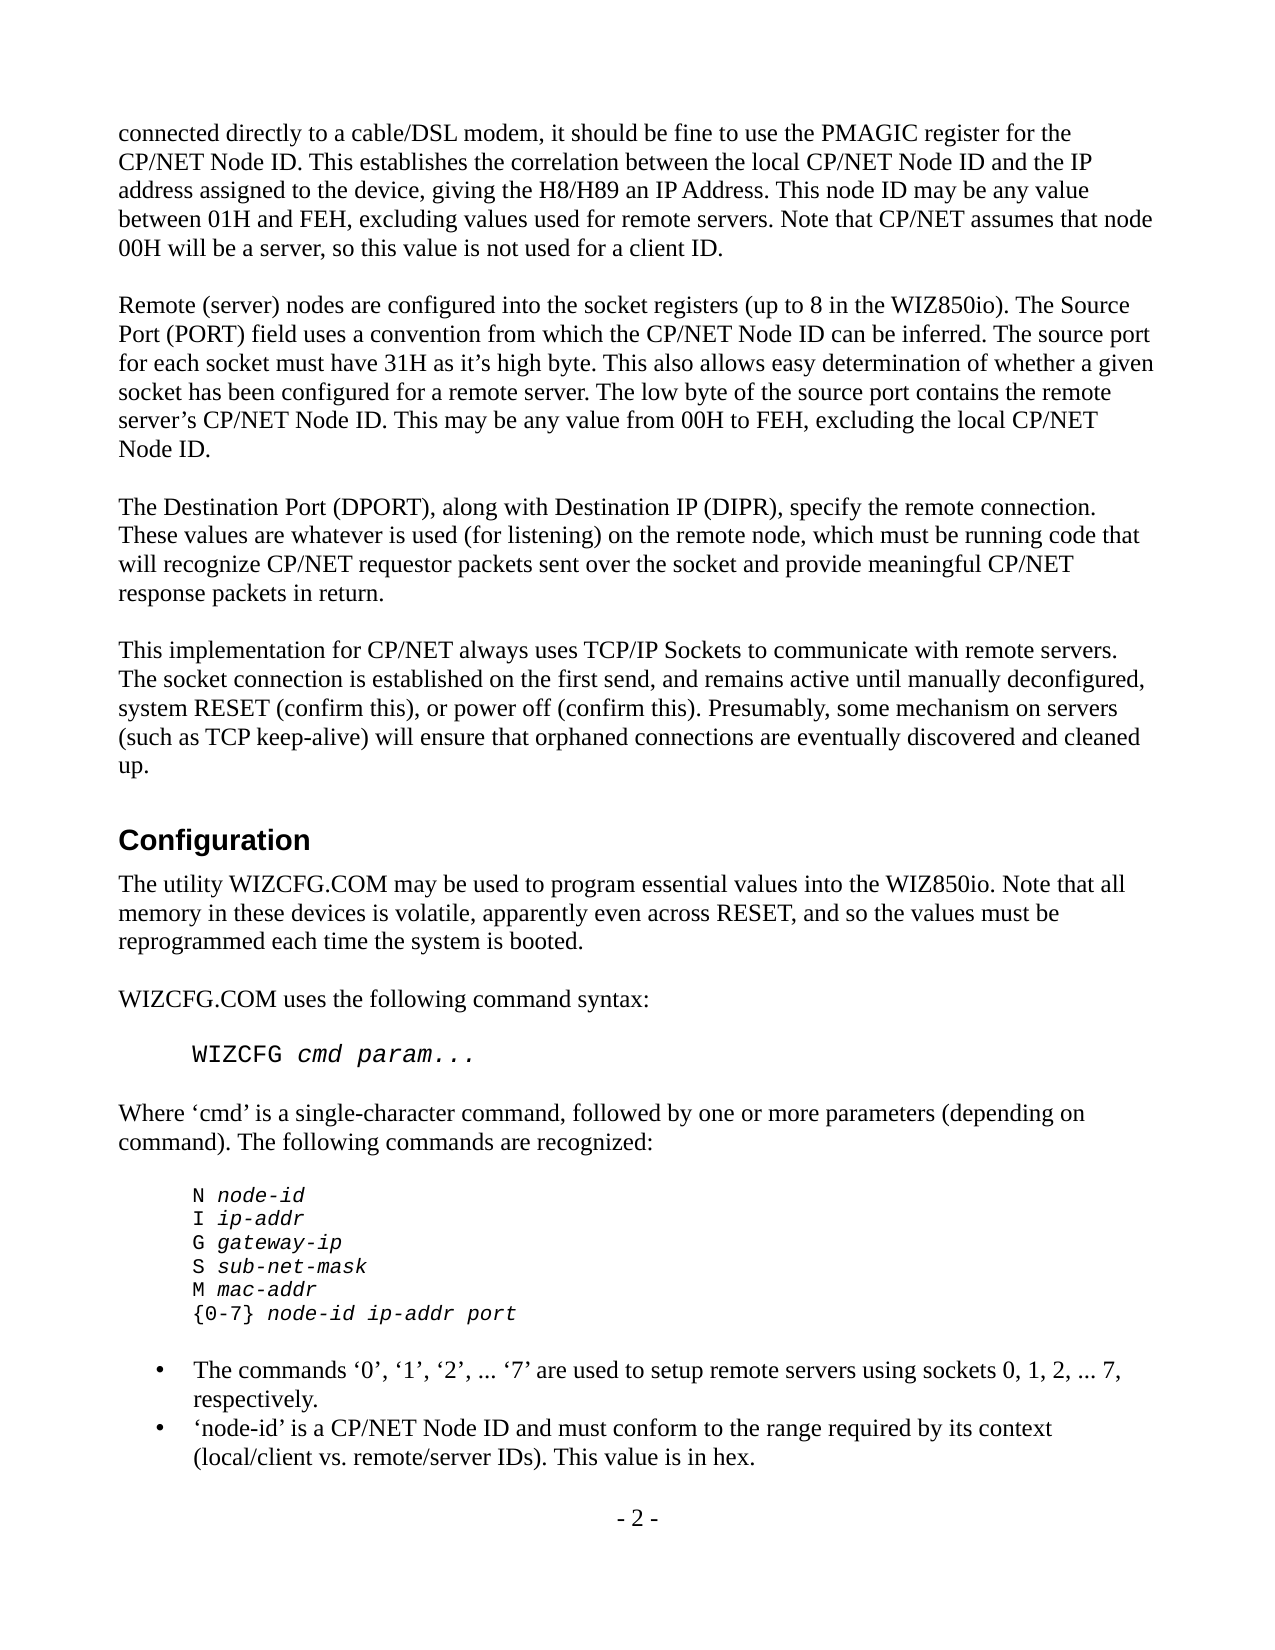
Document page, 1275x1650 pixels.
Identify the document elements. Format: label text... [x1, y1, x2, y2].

text M mac-addr [192, 1279, 1157, 1303]
text The utility WIZCFG.COM may be used to program essential values into the WIZ850io. Note that all memory in these devices is volatile, apparently even across RESET, and so the values must be reprogrammed each time the system is booted. [118, 869, 1157, 955]
text Where ‘cmd’ is a single-character command, followed by one or more parameters (depending on command). The following commands are recognized: [118, 1098, 1157, 1156]
text G gateway-ip [192, 1232, 1157, 1256]
text WIZCFG.COM uses the following command syntax: [118, 984, 1157, 1013]
list The commands ‘0’, ‘1’, ‘2’, ... ‘7’ are used to setup remote servers using sockets 0, 1, 2, ... 7, respectively. [156, 1355, 1157, 1413]
text {0-7} node-id ip-addr port [192, 1303, 1157, 1327]
text Remote (server) nodes are configured into the socket registers (up to 8 in the WIZ850io). The Source Port (PORT) field uses a convention from which the CP/NET Node ID can be inferred. The source port for each socket must have 31H as it’s high byte. This also allows easy determination of whether a given socket has been configured for a remote server. The low byte of the source port contains the remote server’s CP/NET Node ID. This may be any value from 00H to FEH, excluding the local CP/NET Node ID. [118, 291, 1157, 463]
text This implementation for CP/NET always uses TCP/IP Sockets to communicate with remote servers. The socket connection is established on the first send, and remains active until manually deconfigured, system RESET (confirm this), or power off (confirm this). Presumably, some mechanism on servers (such as TCP keep-alive) will ensure that orphaned connections are eventually discovered and cleaned up. [118, 636, 1157, 779]
text S sub-net-mask [192, 1256, 1157, 1279]
text connected directly to a cable/DSL modem, it should be fine to use the PMAGIC register for the CP/NET Node ID. This establishes the correlation between the local CP/NET Node ID and the IP address assigned to the device, giving the H8/H89 an IP Address. This node ID may be any value between 01H and FEH, excluding values used for remote servers. Note that CP/NET assumes that node 00H will be a server, so this value is not used for a client ID. [118, 118, 1157, 262]
list ‘node-id’ is a CP/NET Node ID and must conform to the range required by its context (local/client vs. remote/server IDs). This value is in hex. [156, 1413, 1157, 1470]
text I ip-addr [192, 1208, 1157, 1232]
text The Destination Port (DPORT), along with Destination IP (DIPR), specify the remote connection. These values are whatever is used (for listening) on the remote node, which must be running code that will recognize CP/NET requestor packets sent over the socket and provide meaningful CP/NET response packets in return. [118, 492, 1157, 607]
text WIZCFG cmd param... [192, 1041, 1157, 1070]
text N node-id [192, 1185, 1157, 1208]
subtitle Configuration [118, 823, 1157, 856]
